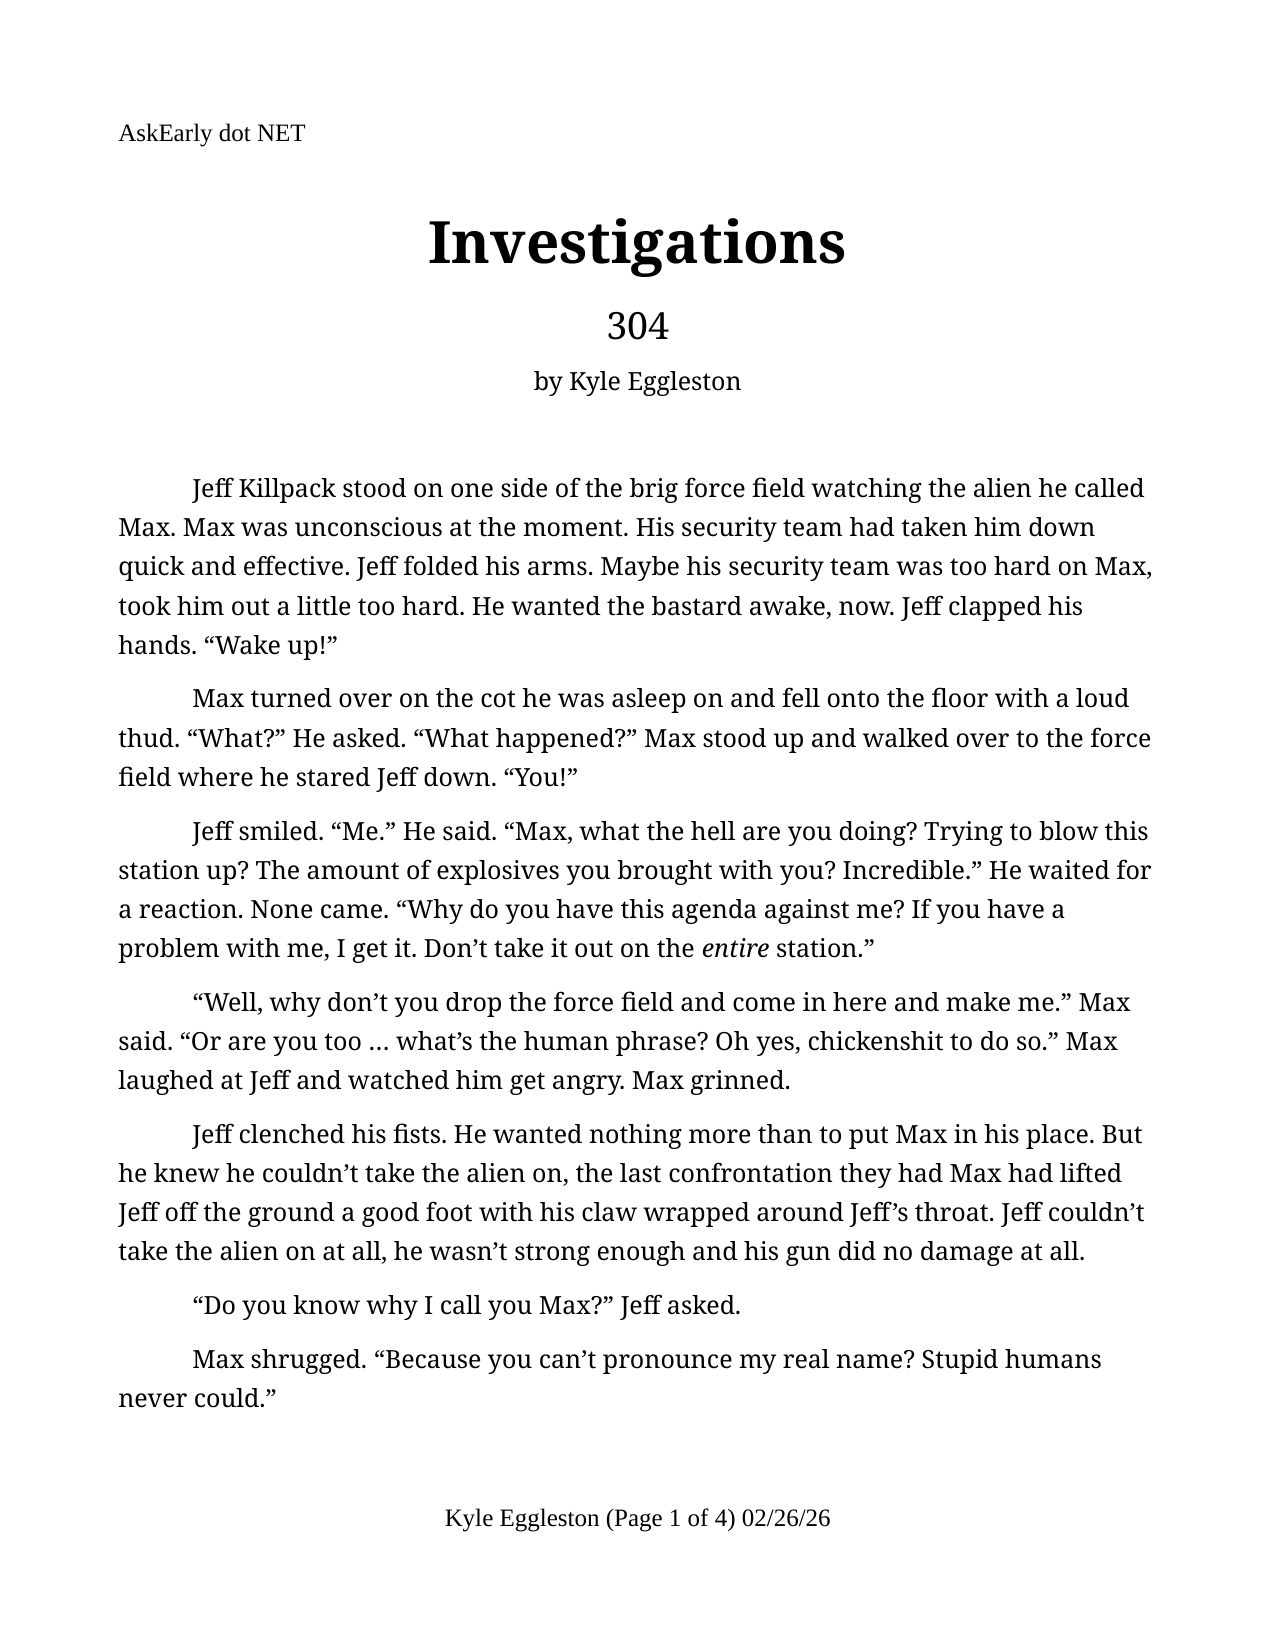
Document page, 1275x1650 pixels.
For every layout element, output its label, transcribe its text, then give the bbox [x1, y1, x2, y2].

text Max shrugged. “Because you can’t pronounce my real name? Stupid humans never could.” [118, 1341, 1157, 1415]
subtitle 304 [118, 299, 1157, 351]
text Jeff clenched his fists. He wanted nothing more than to put Max in his place. But he knew he couldn’t take the alien on, the last confrontation they had Max had lifted Jeff off the ground a good foot with his claw wrapped around Jeff’s throat. Jeff couldn’t take the alien on at all, he wasn’t strong enough and his gun did no damage at all. [118, 1116, 1157, 1268]
text Jeff Killpack stood on one side of the brig force field watching the alien he called Max. Max was unconscious at the moment. His security team had taken him down quick and effective. Jeff folded his arms. Maybe his security team was too hard on Max, took him out a little too hard. He wanted the bastard awake, now. Jeff clapped his hands. “Wake up!” [118, 471, 1157, 661]
title Investigations [118, 201, 1157, 281]
text by Kyle Eggleston [118, 363, 1157, 397]
text Jeff smiled. “Me.” He said. “Max, what the hell are you doing? Trying to blow this station up? The amount of explosives you brought with you? Incredible.” He waited for a reaction. None came. “Why do you have this agenda against me? If you have a problem with me, I get it. Don’t take it out on the entire station.” [118, 813, 1157, 965]
text “Well, why don’t you drop the force field and come in here and make me.” Max said. “Or are you too … what’s the human phrase? Oh yes, chickenshit to do so.” Max laughed at Jeff and watched him get angry. Max grinned. [118, 984, 1157, 1097]
text Max turned over on the cot he was asleep on and fell onto the floor with a loud thud. “What?” He asked. “What happened?” Max stood up and walked over to the force field where he stared Jeff down. “You!” [118, 681, 1157, 793]
text “Do you know why I call you Max?” Jeff asked. [118, 1288, 1157, 1322]
